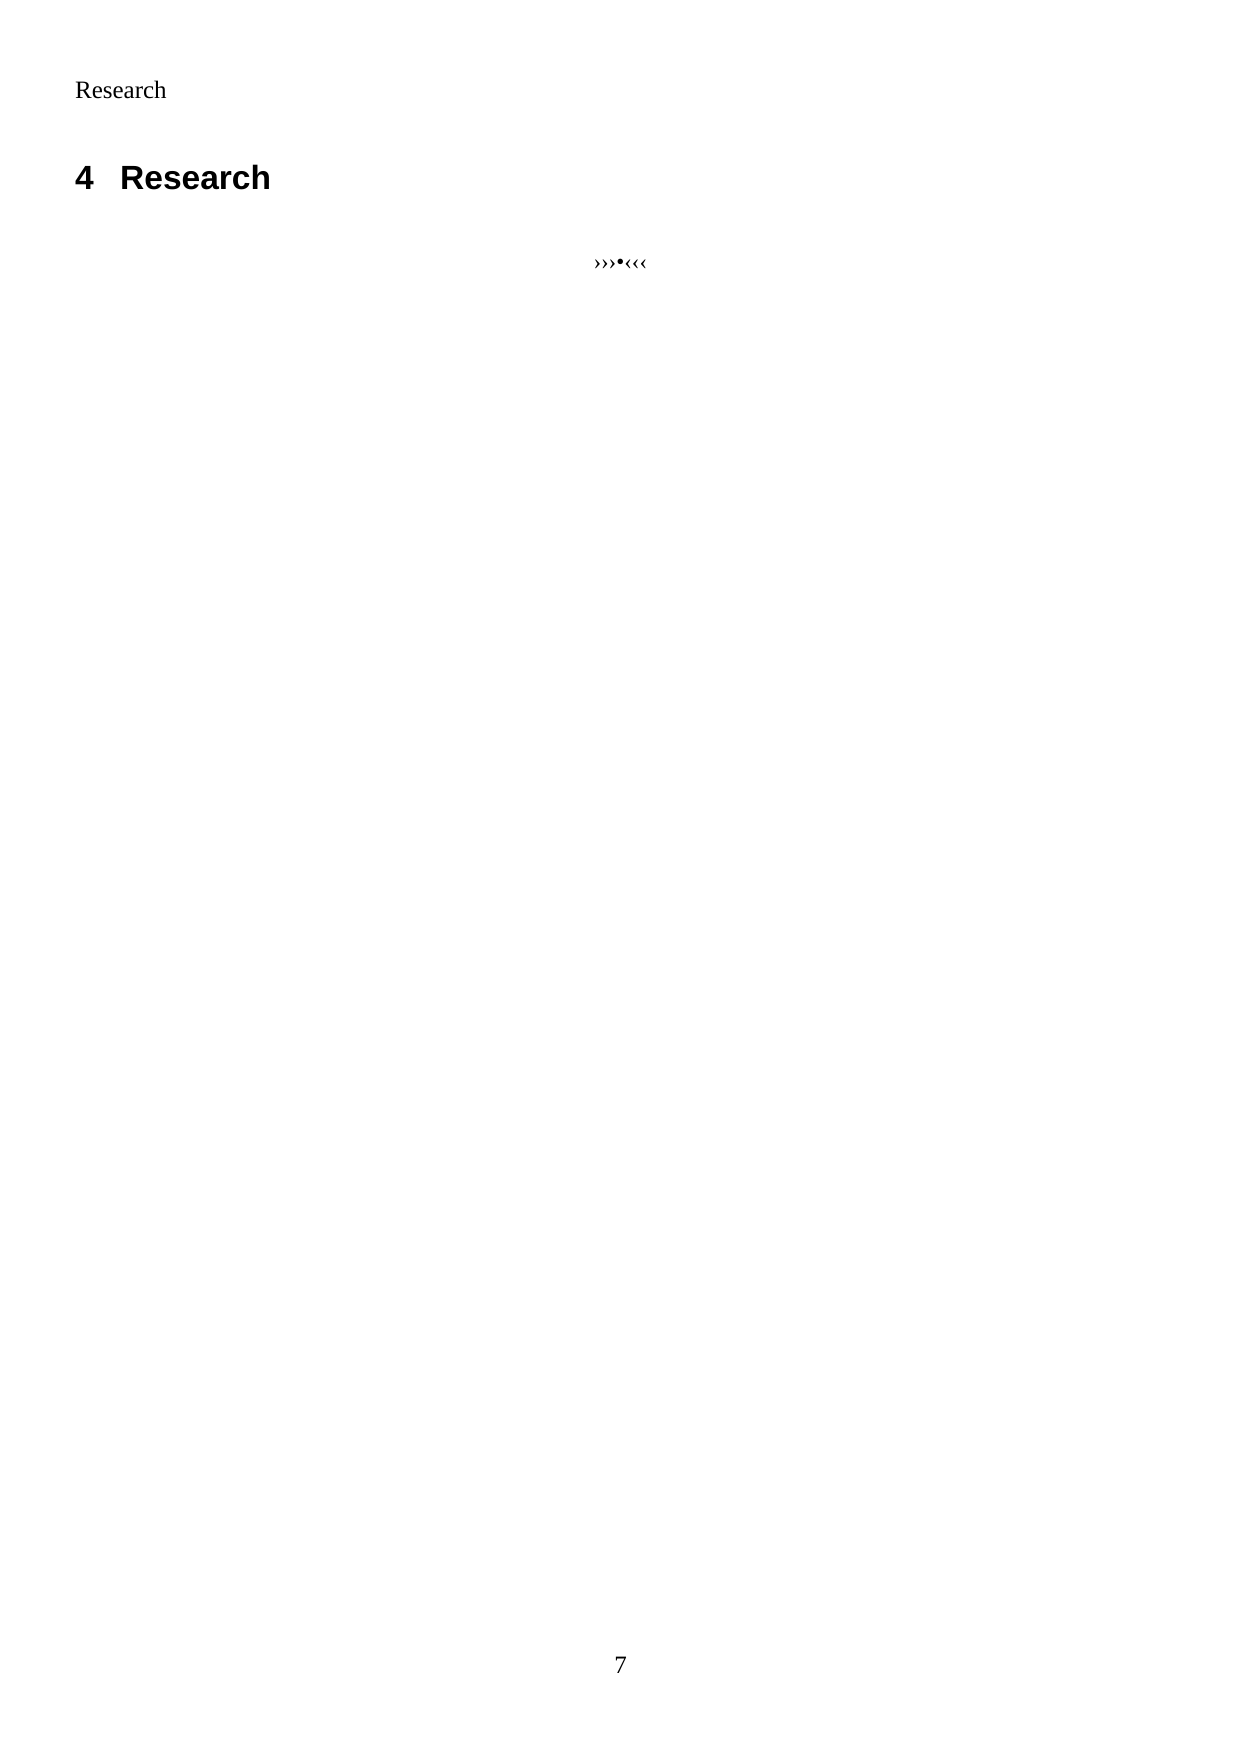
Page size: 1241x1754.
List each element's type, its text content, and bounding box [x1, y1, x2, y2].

subtitle Research [75, 158, 1166, 197]
text ›››•‹‹‹ [75, 248, 1166, 274]
